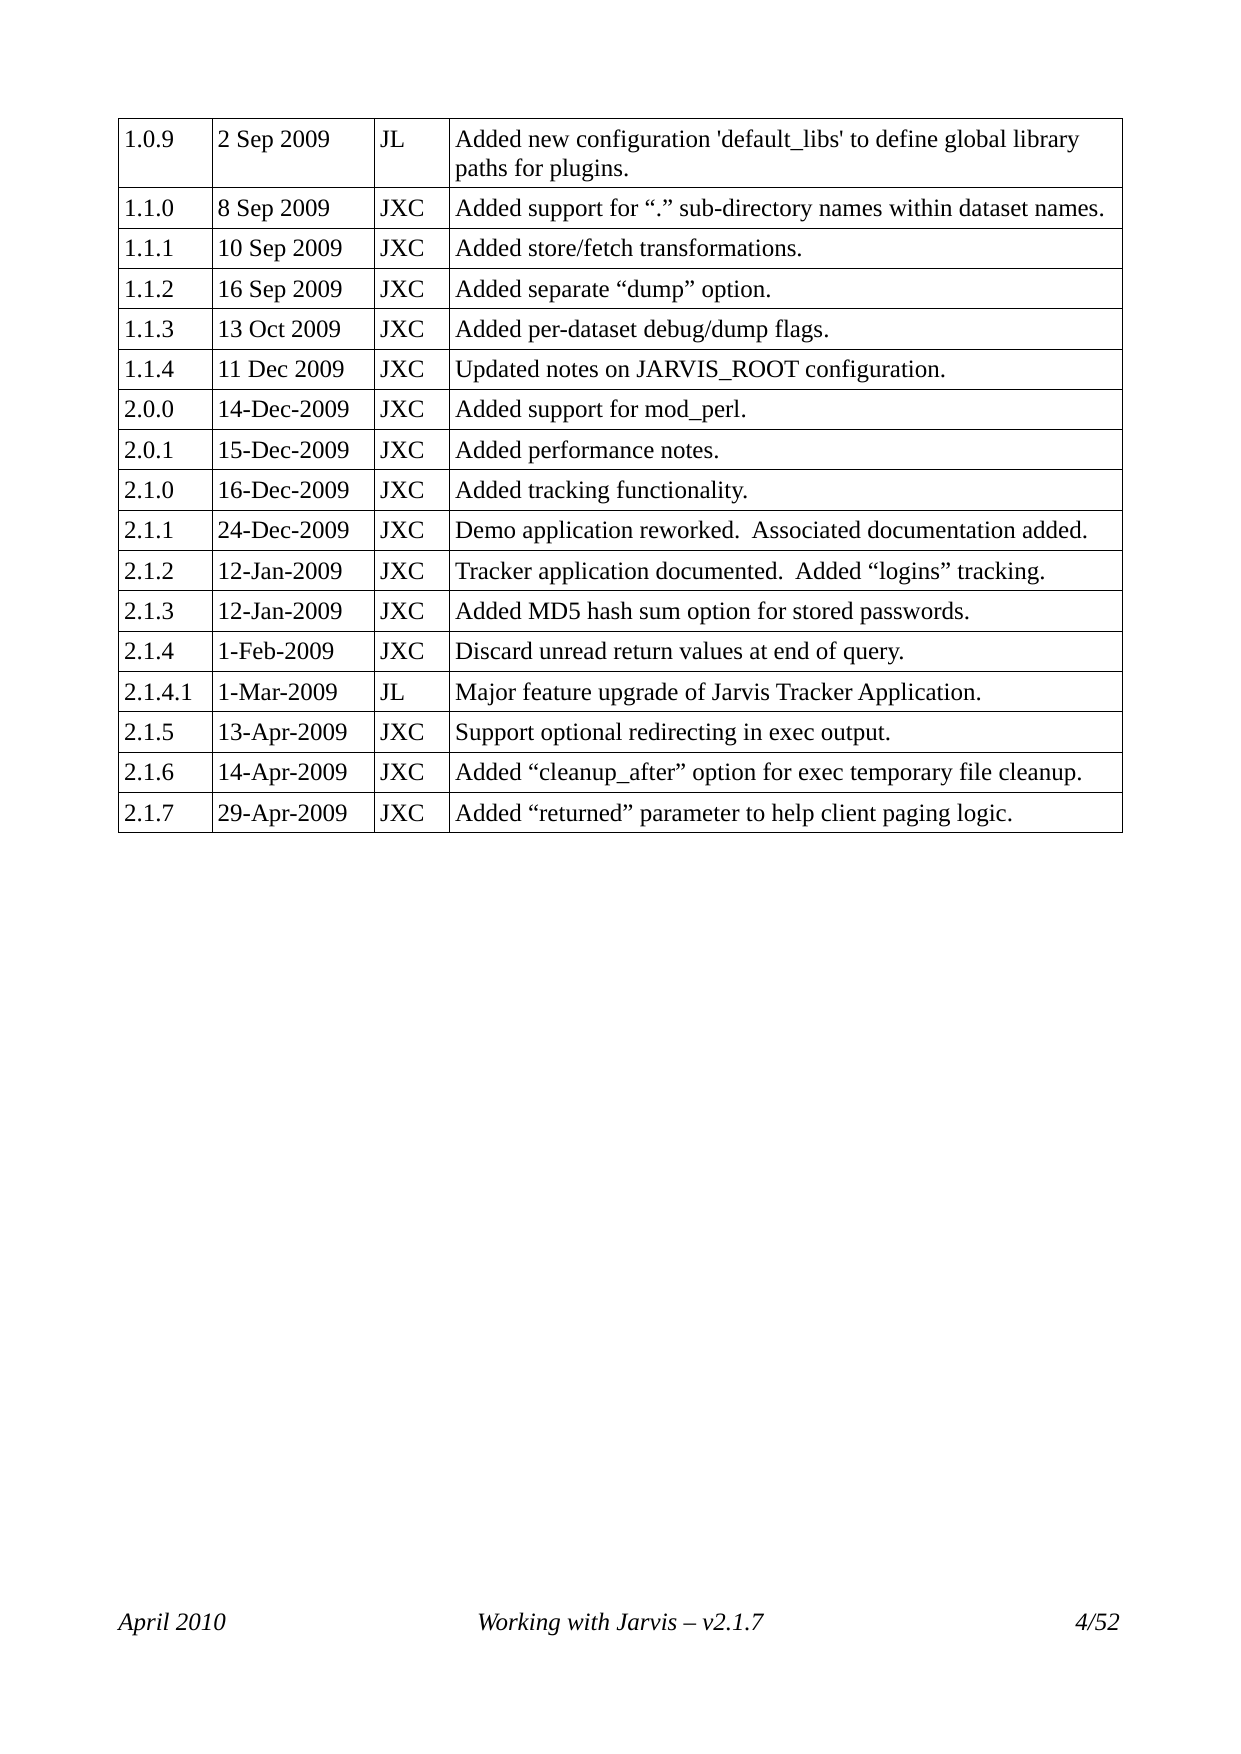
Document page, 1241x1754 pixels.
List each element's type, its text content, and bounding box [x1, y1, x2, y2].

table_cell Tracker application documented. Added “logins” tracking. [450, 551, 1122, 590]
table_cell 15-Dec-2009 [213, 430, 374, 469]
table_cell JXC [375, 229, 449, 268]
table_cell Added store/fetch transformations. [450, 229, 1122, 268]
table_cell Major feature upgrade of Jarvis Tracker Application. [450, 672, 1122, 711]
table_cell Added MD5 hash sum option for stored passwords. [450, 591, 1122, 631]
table_cell JL [375, 672, 449, 711]
table_cell JXC [375, 551, 449, 590]
table_cell 12-Jan-2009 [213, 591, 374, 631]
table_cell JXC [375, 309, 449, 348]
table_cell 10 Sep 2009 [213, 229, 374, 268]
table_cell 14-Apr-2009 [213, 753, 374, 792]
table_cell 2.1.4 [119, 632, 212, 671]
table_cell 1.1.0 [119, 188, 212, 227]
table_cell 1.1.4 [119, 350, 212, 389]
table_cell 2.1.2 [119, 551, 212, 590]
table_cell 2.1.7 [119, 793, 212, 832]
table_cell 1-Feb-2009 [213, 632, 374, 671]
table_cell JXC [375, 712, 449, 752]
table_cell JXC [375, 188, 449, 227]
table_cell 1.1.1 [119, 229, 212, 268]
table_cell 11 Dec 2009 [213, 350, 374, 389]
table_cell 14-Dec-2009 [213, 390, 374, 429]
table_cell 1.0.9 [119, 119, 212, 187]
table_cell JXC [375, 390, 449, 429]
table_cell Added “returned” parameter to help client paging logic. [450, 793, 1122, 832]
table_cell 2.0.1 [119, 430, 212, 469]
table_cell 2.1.4.1 [119, 672, 212, 711]
table_cell Updated notes on JARVIS_ROOT configuration. [450, 350, 1122, 389]
table_cell Added support for “.” sub-directory names within dataset names. [450, 188, 1122, 227]
table_cell 1-Mar-2009 [213, 672, 374, 711]
table_cell JXC [375, 511, 449, 550]
table_cell JL [375, 119, 449, 187]
table_cell JXC [375, 793, 449, 832]
table_cell Added support for mod_perl. [450, 390, 1122, 429]
table_cell 2 Sep 2009 [213, 119, 374, 187]
table_cell Demo application reworked. Associated documentation added. [450, 511, 1122, 550]
table_cell 2.1.6 [119, 753, 212, 792]
table_cell Added per-dataset debug/dump flags. [450, 309, 1122, 348]
table_cell 2.1.5 [119, 712, 212, 752]
table_cell Added tracking functionality. [450, 470, 1122, 510]
table_cell Discard unread return values at end of query. [450, 632, 1122, 671]
table_cell 8 Sep 2009 [213, 188, 374, 227]
table_cell Added new configuration 'default_libs' to define global library paths for plugins. [450, 119, 1122, 187]
table_cell 2.1.1 [119, 511, 212, 550]
table_cell JXC [375, 470, 449, 510]
table_cell 2.0.0 [119, 390, 212, 429]
table_cell JXC [375, 632, 449, 671]
table_cell 16 Sep 2009 [213, 269, 374, 308]
table_cell 2.1.0 [119, 470, 212, 510]
table_cell Added “cleanup_after” option for exec temporary file cleanup. [450, 753, 1122, 792]
table_cell 29-Apr-2009 [213, 793, 374, 832]
table_cell Support optional redirecting in exec output. [450, 712, 1122, 752]
table_cell 16-Dec-2009 [213, 470, 374, 510]
table_cell 24-Dec-2009 [213, 511, 374, 550]
table_cell 12-Jan-2009 [213, 551, 374, 590]
table_cell JXC [375, 350, 449, 389]
table_cell JXC [375, 430, 449, 469]
table_cell JXC [375, 591, 449, 631]
table_cell 1.1.3 [119, 309, 212, 348]
table_cell Added separate “dump” option. [450, 269, 1122, 308]
table_cell JXC [375, 753, 449, 792]
table_cell Added performance notes. [450, 430, 1122, 469]
table_cell 2.1.3 [119, 591, 212, 631]
table_cell JXC [375, 269, 449, 308]
table_cell 13 Oct 2009 [213, 309, 374, 348]
table_cell 1.1.2 [119, 269, 212, 308]
table_cell 13-Apr-2009 [213, 712, 374, 752]
